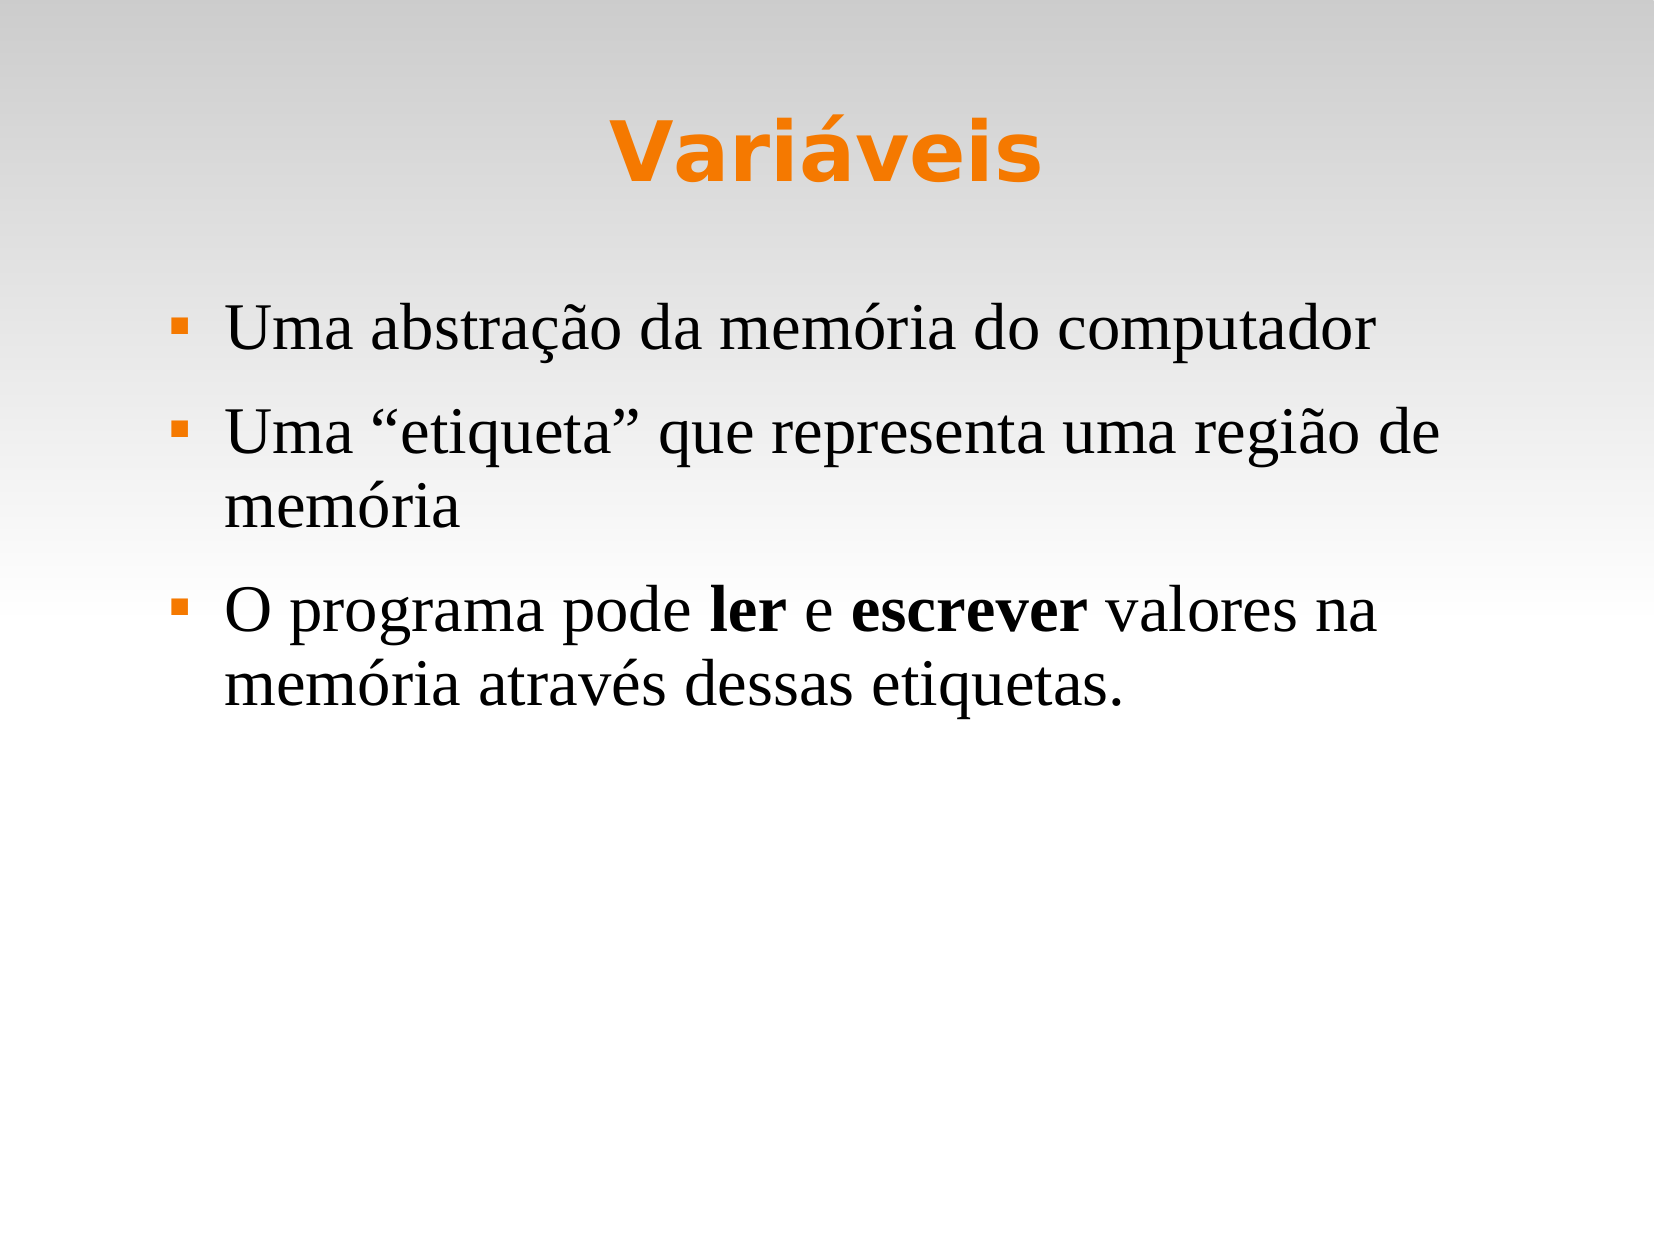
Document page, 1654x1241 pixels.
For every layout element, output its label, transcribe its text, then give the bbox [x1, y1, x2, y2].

title Variáveis [82, 49, 1571, 257]
list Uma abstração da memória do computador Uma “etiqueta” que representa uma região de memória O programa pode ler e escrever valores na memória através dessas etiquetas. [82, 290, 1571, 1109]
